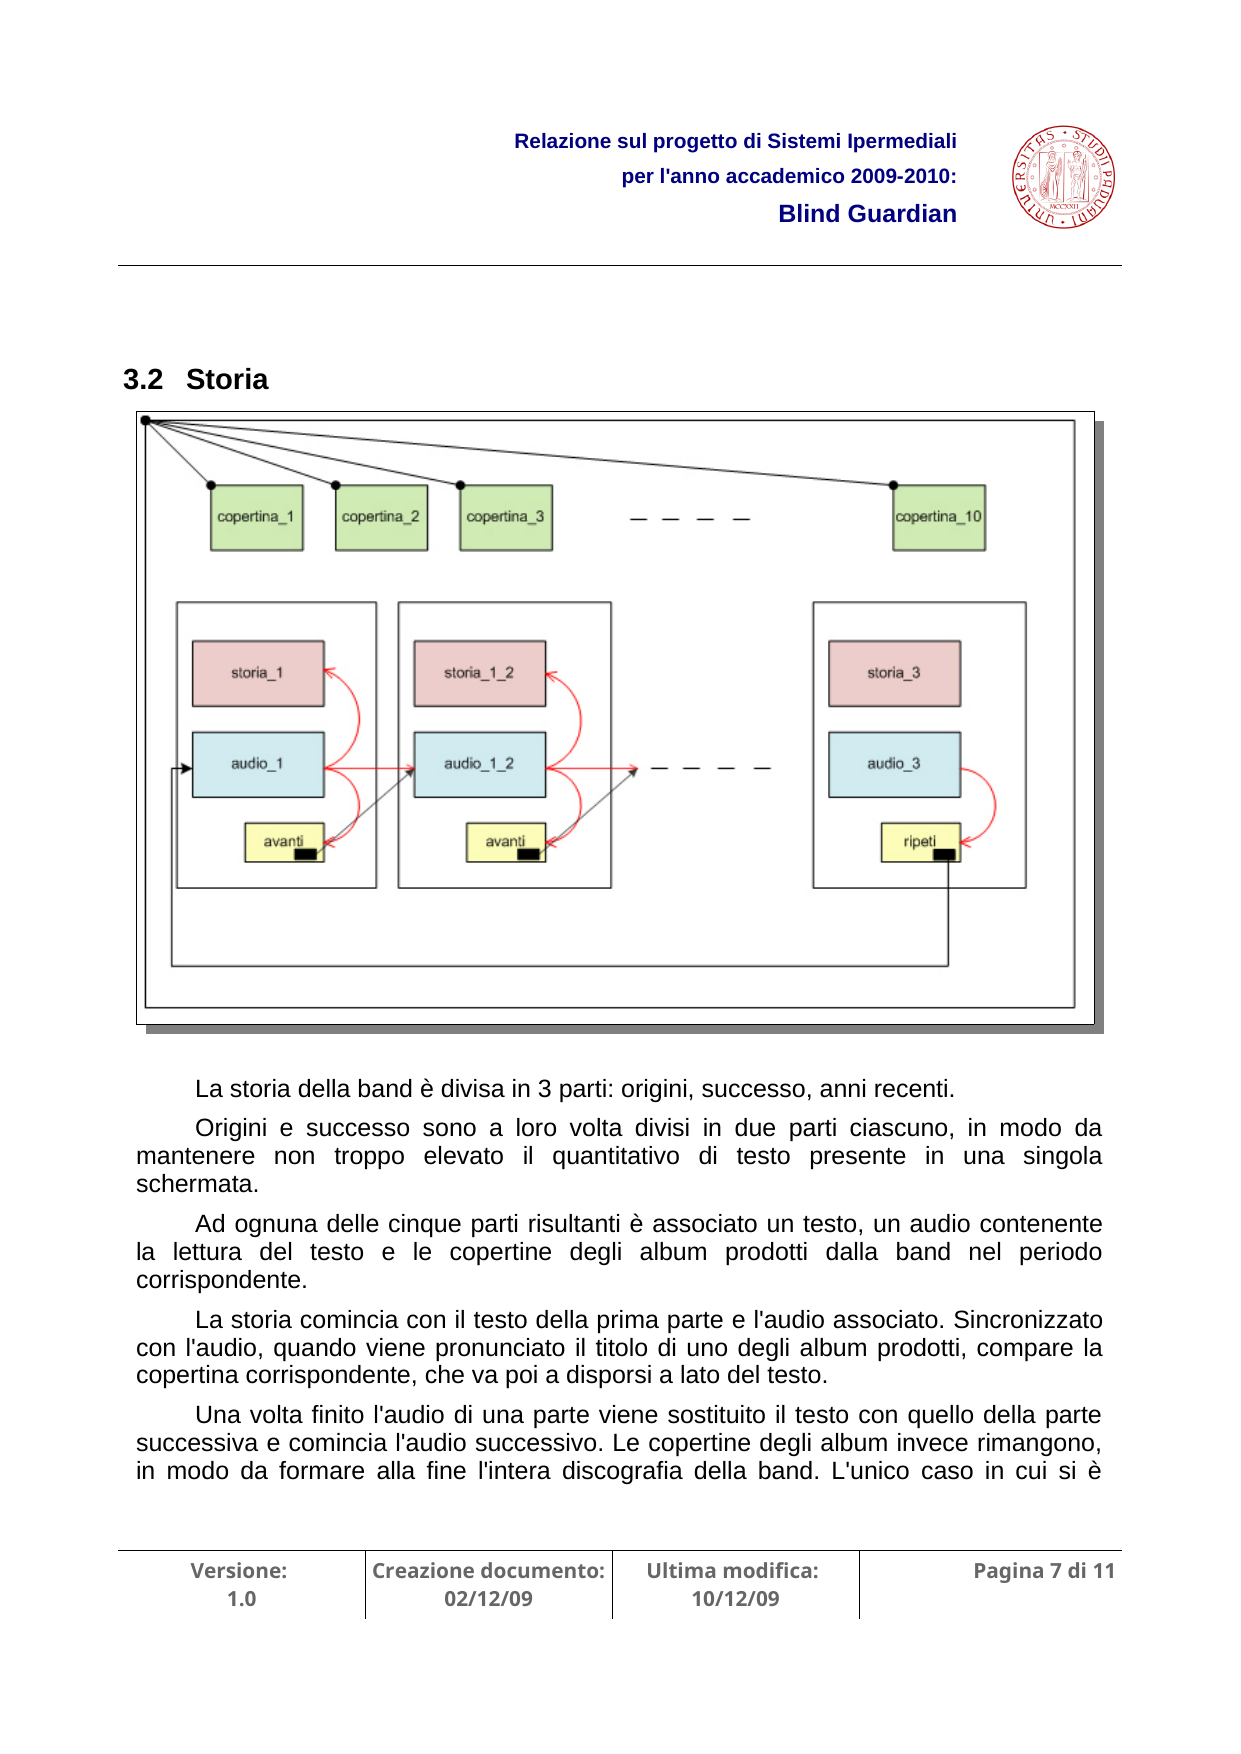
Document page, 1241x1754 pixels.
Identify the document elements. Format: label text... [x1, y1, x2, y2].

text Una volta finito l'audio di una parte viene sostituito il testo con quello della parte successiva e comincia l'audio successivo. Le copertine degli album invece rimangono, in modo da formare alla fine l'intera discografia della band. L'unico caso in cui si è [136, 1401, 1104, 1485]
text La storia comincia con il testo della prima parte e l'audio associato. Sincronizzato con l'audio, quando viene pronunciato il titolo di uno degli album prodotti, compare la copertina corrispondente, che va poi a disporsi a lato del testo. [136, 1305, 1104, 1389]
text Ad ognuna delle cinque parti risultanti è associato un testo, un audio contenente la lettura del testo e le copertine degli album prodotti dalla band nel periodo corrispondente. [136, 1210, 1104, 1293]
picture [138, 413, 1091, 1021]
text La storia della band è divisa in 3 parti: origini, successo, anni recenti. [136, 1074, 1104, 1102]
subtitle Storia [123, 363, 1122, 396]
picture [1010, 123, 1117, 231]
text Origini e successo sono a loro volta divisi in due parti ciascuno, in modo da mantenere non troppo elevato il quantitativo di testo presente in una singola schermata. [136, 1114, 1104, 1198]
